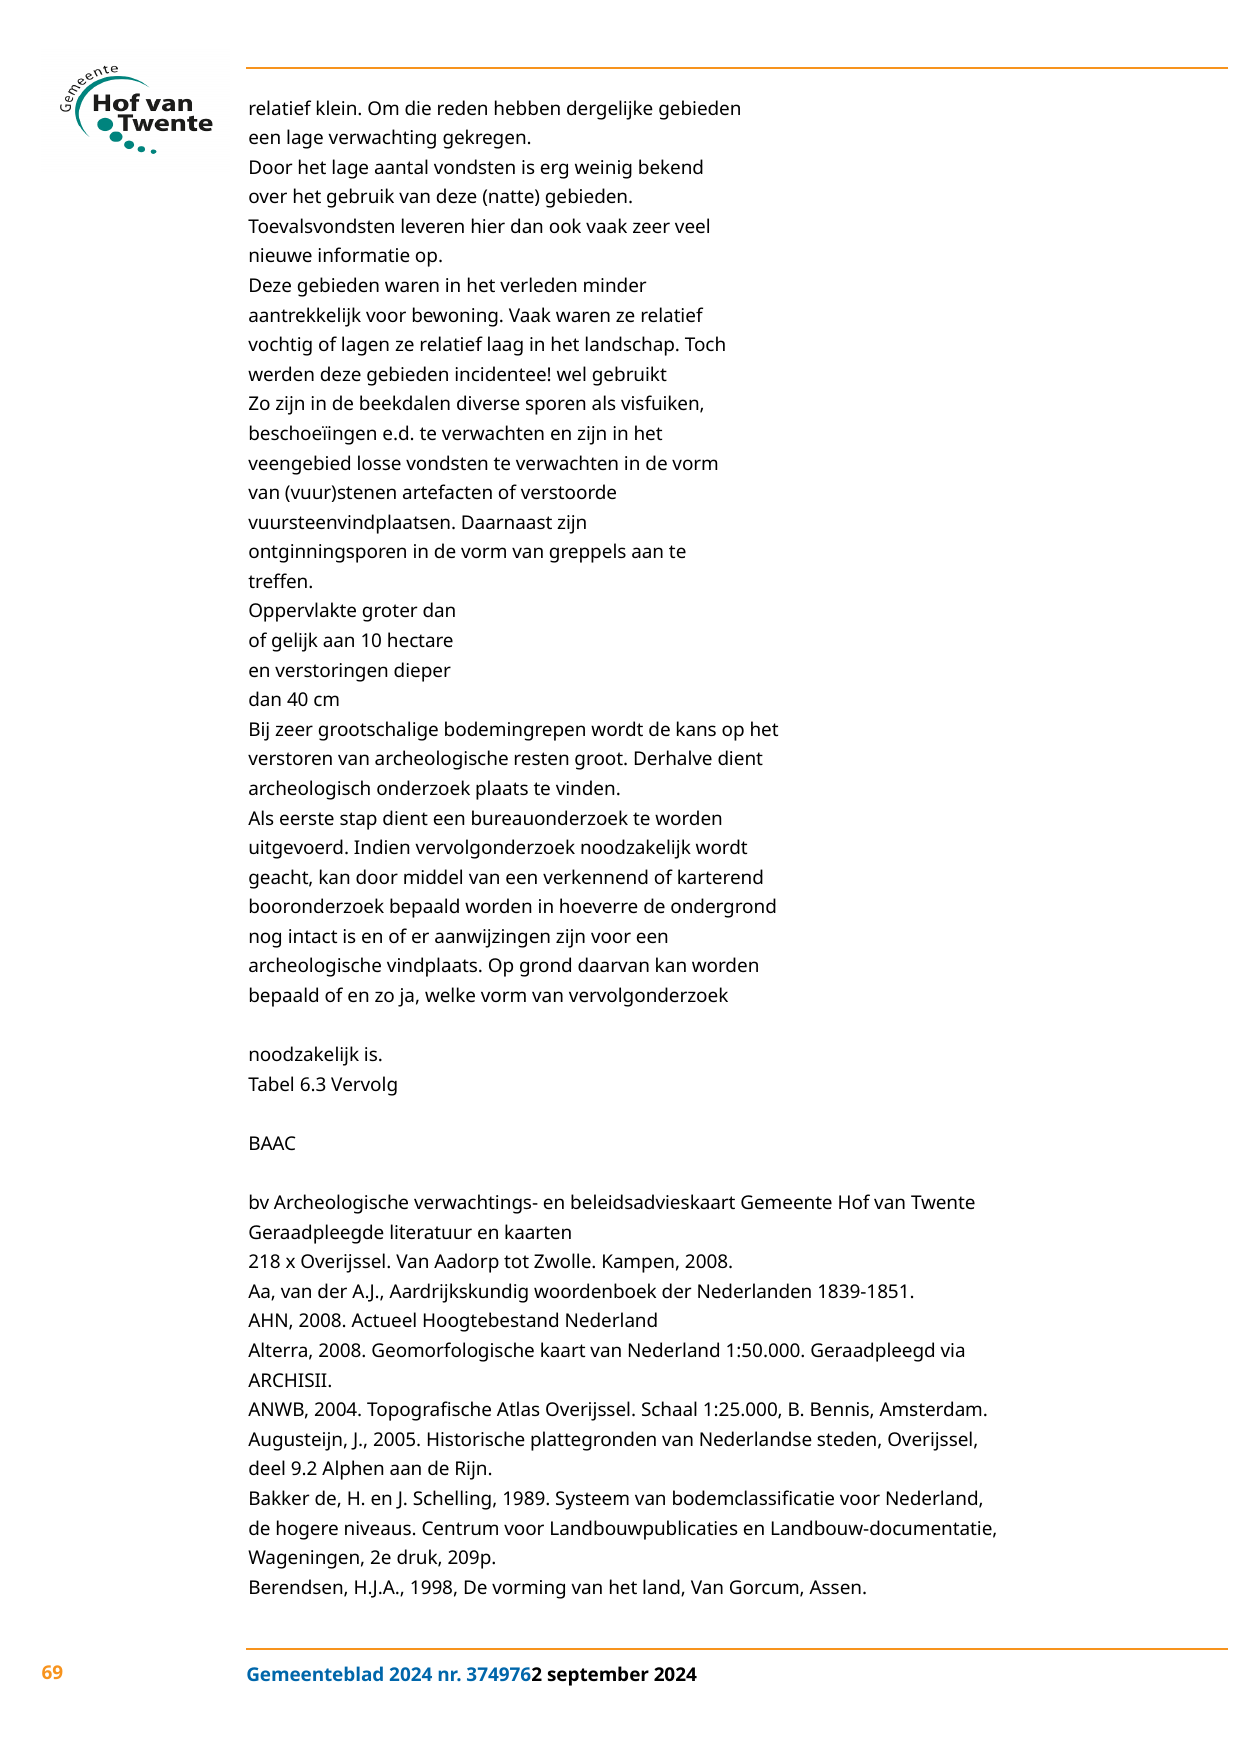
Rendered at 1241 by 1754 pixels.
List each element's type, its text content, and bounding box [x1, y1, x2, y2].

text beschoeïingen e.d. te verwachten en zijn in het [248, 420, 1152, 446]
text ontginningsporen in de vorm van greppels aan te [248, 538, 1152, 564]
text geacht, kan door middel van een verkennend of karterend [248, 864, 1152, 890]
text over het gebruik van deze (natte) gebieden. [248, 183, 1152, 209]
text 218 x Overijssel. Van Aadorp tot Zwolle. Kampen, 2008. [248, 1248, 1152, 1274]
text ARCHISII. [248, 1367, 1152, 1393]
text bepaald of en zo ja, welke vorm van vervolgonderzoek [248, 982, 1152, 1008]
text werden deze gebieden incidentee! wel gebruikt [248, 361, 1152, 387]
text Toevalsvondsten leveren hier dan ook vaak zeer veel [248, 213, 1152, 239]
text Zo zijn in de beekdalen diverse sporen als visfuiken, [248, 391, 1152, 416]
text Oppervlakte groter dan [248, 598, 1152, 623]
text AHN, 2008. Actueel Hoogtebestand Nederland [248, 1308, 1152, 1333]
text treffen. [248, 568, 1152, 594]
text ANWB, 2004. Topografische Atlas Overijssel. Schaal 1:25.000, B. Bennis, Amsterdam. [248, 1396, 1152, 1422]
text nieuwe informatie op. [248, 243, 1152, 268]
text Bij zeer grootschalige bodemingrepen wordt de kans op het [248, 716, 1152, 742]
text vochtig of lagen ze relatief laag in het landschap. Toch [248, 331, 1152, 357]
text een lage verwachting gekregen. [248, 124, 1152, 150]
text Geraadpleegde literatuur en kaarten [248, 1219, 1152, 1245]
text nog intact is en of er aanwijzingen zijn voor een [248, 923, 1152, 949]
text de hogere niveaus. Centrum voor Landbouwpublicaties en Landbouw-documentatie, [248, 1515, 1152, 1541]
text Als eerste stap dient een bureauonderzoek te worden [248, 805, 1152, 831]
text aantrekkelijk voor bewoning. Vaak waren ze relatief [248, 302, 1152, 328]
text vuursteenvindplaatsen. Daarnaast zijn [248, 509, 1152, 535]
text Aa, van der A.J., Aardrijkskundig woordenboek der Nederlanden 1839-1851. [248, 1278, 1152, 1304]
text Berendsen, H.J.A., 1998, De vorming van het land, Van Gorcum, Assen. [248, 1574, 1152, 1600]
text verstoren van archeologische resten groot. Derhalve dient [248, 746, 1152, 771]
text booronderzoek bepaald worden in hoeverre de ondergrond [248, 893, 1152, 919]
text uitgevoerd. Indien vervolgonderzoek noodzakelijk wordt [248, 834, 1152, 860]
text BAAC [248, 1130, 1152, 1156]
text archeologische vindplaats. Op grond daarvan kan worden [248, 953, 1152, 978]
text Deze gebieden waren in het verleden minder [248, 272, 1152, 298]
text noodzakelijk is. [248, 1041, 1152, 1067]
text Wageningen, 2e druk, 209p. [248, 1544, 1152, 1570]
text bv Archeologische verwachtings- en beleidsadvieskaart Gemeente Hof van Twente [248, 1189, 1152, 1215]
text Bakker de, H. en J. Schelling, 1989. Systeem van bodemclassificatie voor Nederland, [248, 1485, 1152, 1511]
picture [41, 47, 231, 172]
text Door het lage aantal vondsten is erg weinig bekend [248, 154, 1152, 180]
text van (vuur)stenen artefacten of verstoorde [248, 479, 1152, 505]
text relatief klein. Om die reden hebben dergelijke gebieden [248, 95, 1152, 121]
text Augusteijn, J., 2005. Historische plattegronden van Nederlandse steden, Overijssel, [248, 1426, 1152, 1452]
text veengebied losse vondsten te verwachten in de vorm [248, 450, 1152, 476]
text archeologisch onderzoek plaats te vinden. [248, 775, 1152, 801]
text Tabel 6.3 Vervolg [248, 1071, 1152, 1097]
text dan 40 cm [248, 686, 1152, 712]
text Alterra, 2008. Geomorfologische kaart van Nederland 1:50.000. Geraadpleegd via [248, 1337, 1152, 1363]
text of gelijk aan 10 hectare [248, 627, 1152, 653]
text en verstoringen dieper [248, 657, 1152, 683]
text deel 9.2 Alphen aan de Rijn. [248, 1456, 1152, 1481]
